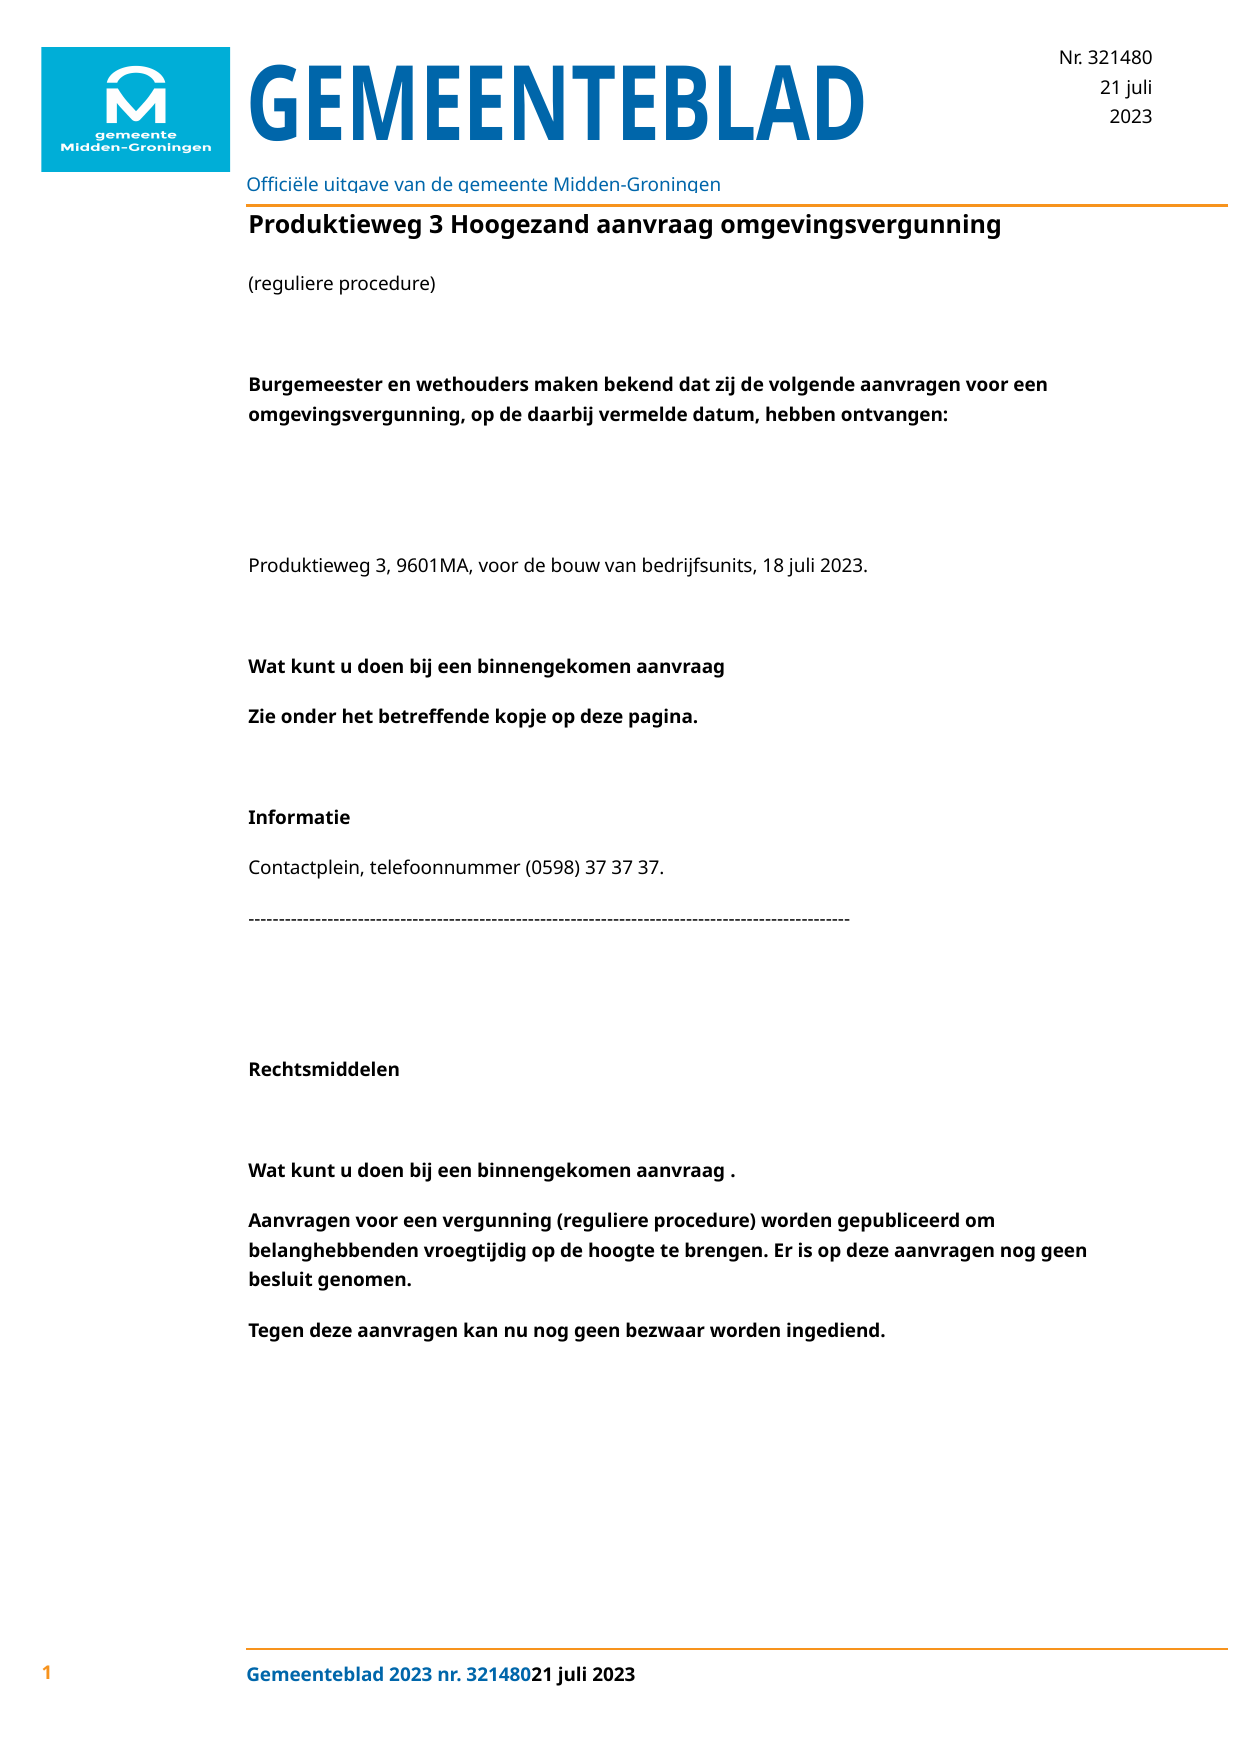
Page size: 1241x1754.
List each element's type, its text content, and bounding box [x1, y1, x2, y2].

text Wat kunt u doen bij een binnengekomen aanvraag . [248, 1157, 1152, 1183]
text Produktieweg 3, 9601MA, voor de bouw van bedrijfsunits, 18 juli 2023. [248, 552, 1152, 578]
text Tegen deze aanvragen kan nu nog geen bezwaar worden ingediend. [248, 1317, 1152, 1343]
text Rechtsmiddelen [248, 1056, 1152, 1082]
picture [184, 146, 190, 153]
text Contactplein, telefoonnummer (0598) 37 37 37. [248, 854, 1152, 880]
text --------------------------------------------------------------------------------------------------- [248, 905, 1152, 931]
text Produktieweg 3 Hoogezand aanvraag omgevingsvergunning [248, 207, 1152, 241]
picture [108, 66, 164, 82]
text Burgemeester en wethouders maken bekend dat zij de volgende aanvragen voor een omgevingsvergunning, op de daarbij vermelde datum, hebben ontvangen: [248, 371, 1152, 426]
text Zie onder het betreffende kopje op deze pagina. [248, 703, 1152, 729]
text Aanvragen voor een vergunning (reguliere procedure) worden gepubliceerd om belanghebbenden vroegtijdig op de hoogte te brengen. Er is op deze aanvragen nog geen besluit genomen. [248, 1207, 1152, 1292]
text (reguliere procedure) [248, 270, 1152, 296]
text Wat kunt u doen bij een binnengekomen aanvraag [248, 653, 1152, 678]
picture [107, 89, 165, 122]
text Informatie [248, 804, 1152, 830]
